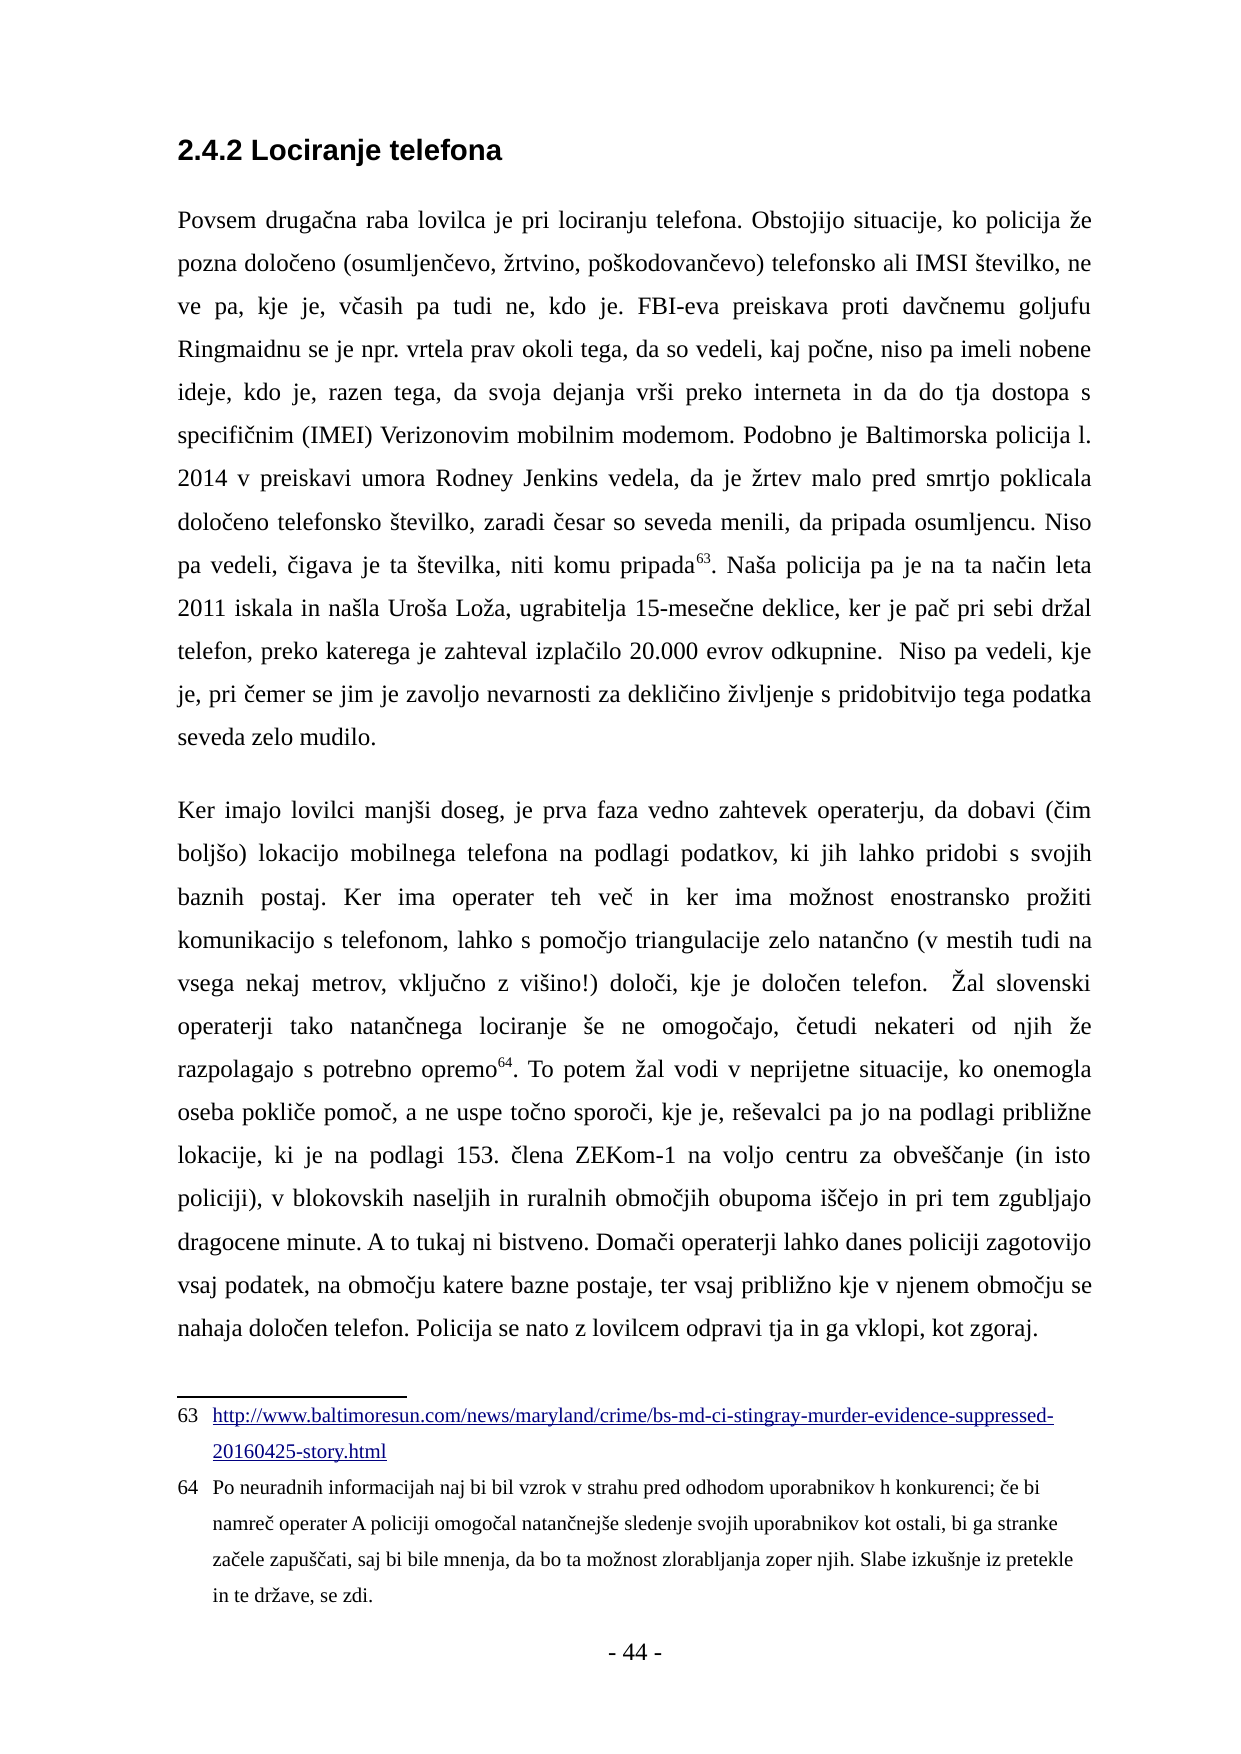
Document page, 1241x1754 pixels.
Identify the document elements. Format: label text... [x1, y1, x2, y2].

text http://www.baltimoresun.com/news/maryland/crime/bs-md-ci-stingray-murder-evidence-suppressed-20160425-story.html [177, 1403, 1093, 1463]
text Po neuradnih informacijah naj bi bil vzrok v strahu pred odhodom uporabnikov h konkurenci; če bi namreč operater A policiji omogočal natančnejše sledenje svojih uporabnikov kot ostali, bi ga stranke začele zapuščati, saj bi bile mnenja, da bo ta možnost zlorabljanja zoper njih. Slabe izkušnje iz pretekle in te države, se zdi. [177, 1475, 1093, 1607]
subtitle 2.4.2 Lociranje telefona [177, 133, 1093, 167]
text Ker imajo lovilci manjši doseg, je prva faza vedno zahtevek operaterju, da dobavi (čim boljšo) lokacijo mobilnega telefona na podlagi podatkov, ki jih lahko pridobi s svojih baznih postaj. Ker ima operater teh več in ker ima možnost enostransko prožiti komunikacijo s telefonom, lahko s pomočjo triangulacije zelo natančno (v mestih tudi na vsega nekaj metrov, vključno z višino!) določi, kje je določen telefon. Žal slovenski operaterji tako natančnega lociranje še ne omogočajo, četudi nekateri od njih že razpolagajo s potrebno opremo. To potem žal vodi v neprijetne situacije, ko onemogla oseba pokliče pomoč, a ne uspe točno sporoči, kje je, reševalci pa jo na podlagi približne lokacije, ki je na podlagi 153. člena ZEKom-1 na voljo centru za obveščanje (in isto policiji), v blokovskih naseljih in ruralnih območjih obupoma iščejo in pri tem zgubljajo dragocene minute. A to tukaj ni bistveno. Domači operaterji lahko danes policiji zagotovijo vsaj podatek, na območju katere bazne postaje, ter vsaj približno kje v njenem območju se nahaja določen telefon. Policija se nato z lovilcem odpravi tja in ga vklopi, kot zgoraj. [177, 795, 1093, 1342]
text Povsem drugačna raba lovilca je pri lociranju telefona. Obstojijo situacije, ko policija že pozna določeno (osumljenčevo, žrtvino, poškodovančevo) telefonsko ali IMSI številko, ne ve pa, kje je, včasih pa tudi ne, kdo je. FBI-eva preiskava proti davčnemu goljufu Ringmaidnu se je npr. vrtela prav okoli tega, da so vedeli, kaj počne, niso pa imeli nobene ideje, kdo je, razen tega, da svoja dejanja vrši preko interneta in da do tja dostopa s specifičnim (IMEI) Verizonovim mobilnim modemom. Podobno je Baltimorska policija l. 2014 v preiskavi umora Rodney Jenkins vedela, da je žrtev malo pred smrtjo poklicala določeno telefonsko številko, zaradi česar so seveda menili, da pripada osumljencu. Niso pa vedeli, čigava je ta številka, niti komu pripada. Naša policija pa je na ta način leta 2011 iskala in našla Uroša Loža, ugrabitelja 15-mesečne deklice, ker je pač pri sebi držal telefon, preko katerega je zahteval izplačilo 20.000 evrov odkupnine. Niso pa vedeli, kje je, pri čemer se jim je zavoljo nevarnosti za dekličino življenje s pridobitvijo tega podatka seveda zelo mudilo. [177, 205, 1093, 751]
